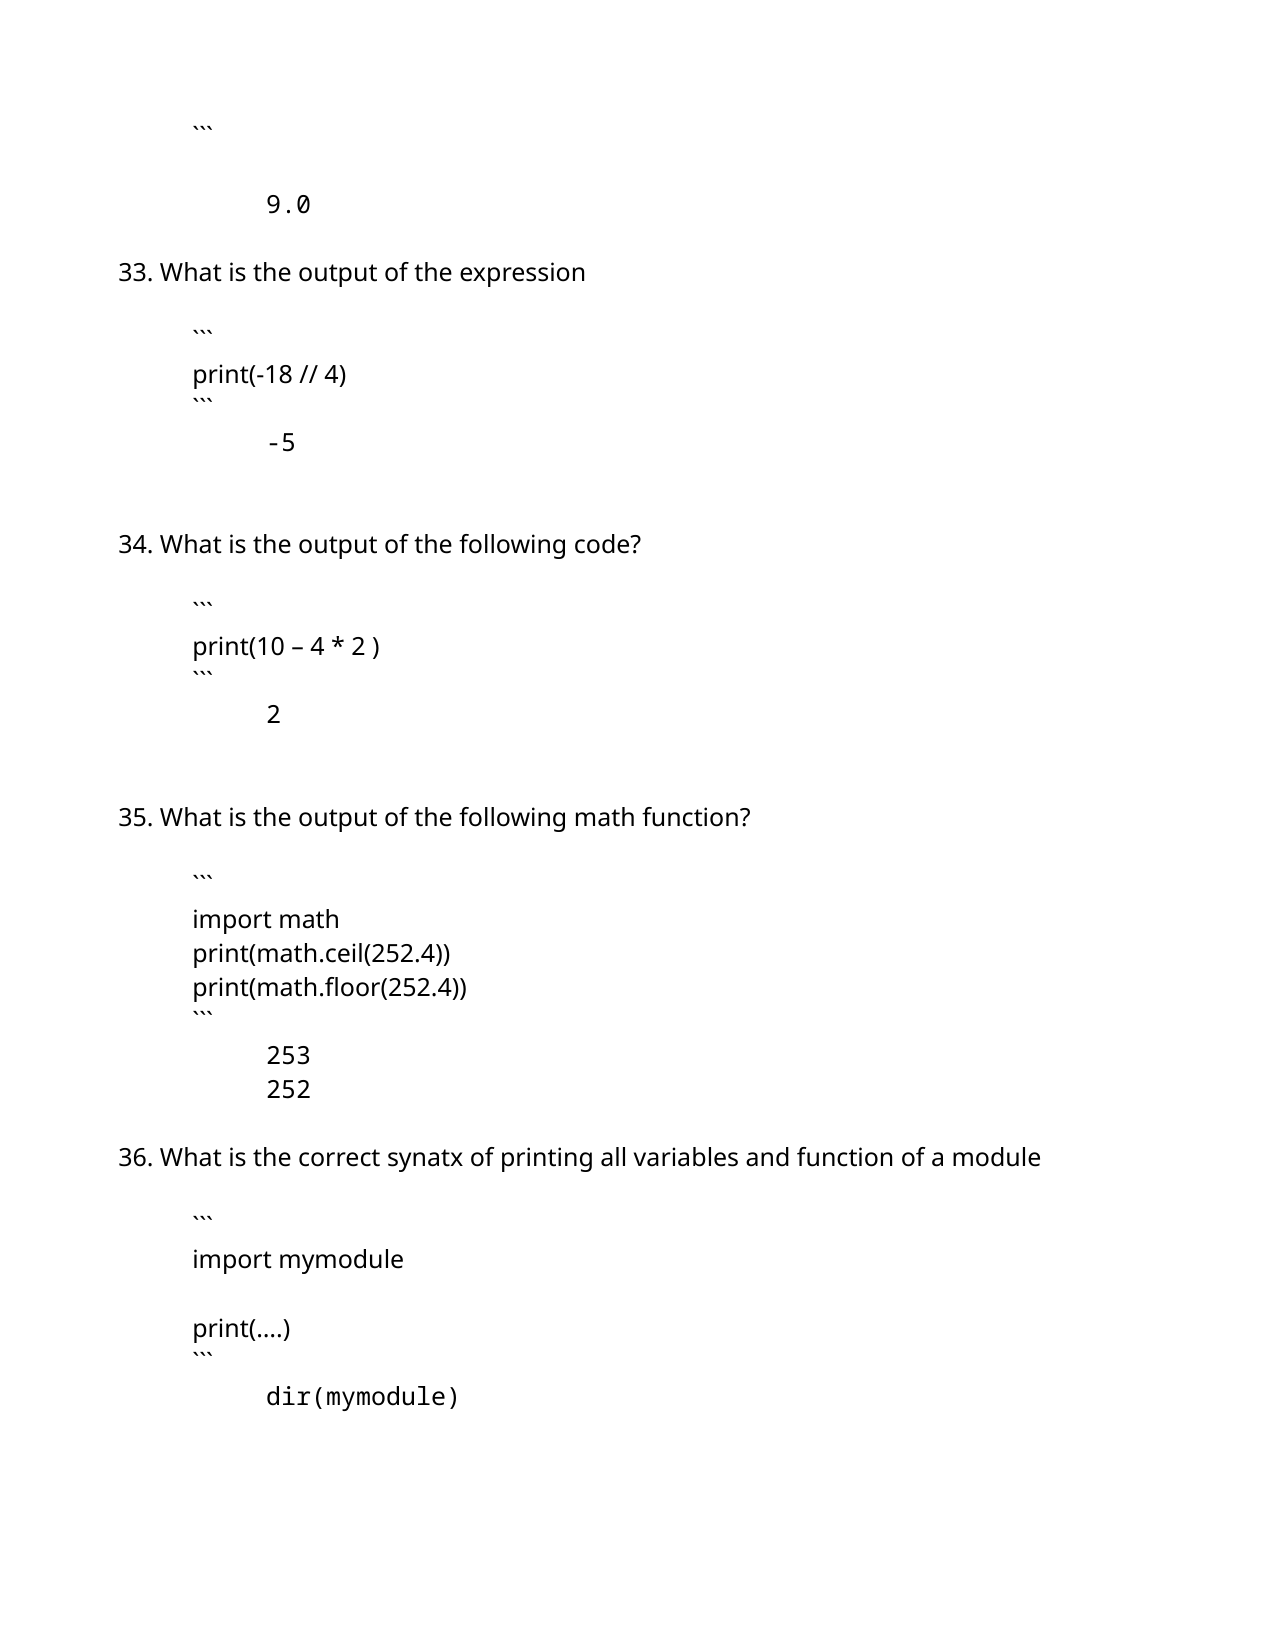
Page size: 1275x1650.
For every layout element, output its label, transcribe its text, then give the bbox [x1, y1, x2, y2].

text ``` [118, 1208, 1157, 1242]
text -5 [118, 425, 1157, 459]
text import math [118, 902, 1157, 936]
text ``` [118, 391, 1157, 425]
text 35. What is the output of the following math function? [118, 799, 1157, 833]
text print(-18 // 4) [118, 357, 1157, 391]
text 36. What is the correct synatx of printing all variables and function of a module [118, 1140, 1157, 1174]
text 9.0 [118, 186, 1157, 220]
text ``` [118, 1004, 1157, 1038]
text 252 [118, 1072, 1157, 1106]
text print(math.floor(252.4)) [118, 970, 1157, 1004]
text ``` [118, 663, 1157, 697]
text ``` [118, 1344, 1157, 1378]
text 34. What is the output of the following code? [118, 527, 1157, 561]
text print(math.ceil(252.4)) [118, 936, 1157, 970]
text ``` [118, 322, 1157, 357]
text ``` [118, 118, 1157, 152]
text ``` [118, 595, 1157, 629]
text 253 [118, 1038, 1157, 1072]
text 2 [118, 697, 1157, 731]
text dir(mymodule) [118, 1378, 1157, 1412]
text print(….) [118, 1310, 1157, 1344]
text import mymodule [118, 1242, 1157, 1276]
text 33. What is the output of the expression [118, 254, 1157, 288]
text print(10 – 4 * 2 ) [118, 629, 1157, 663]
text ``` [118, 867, 1157, 902]
